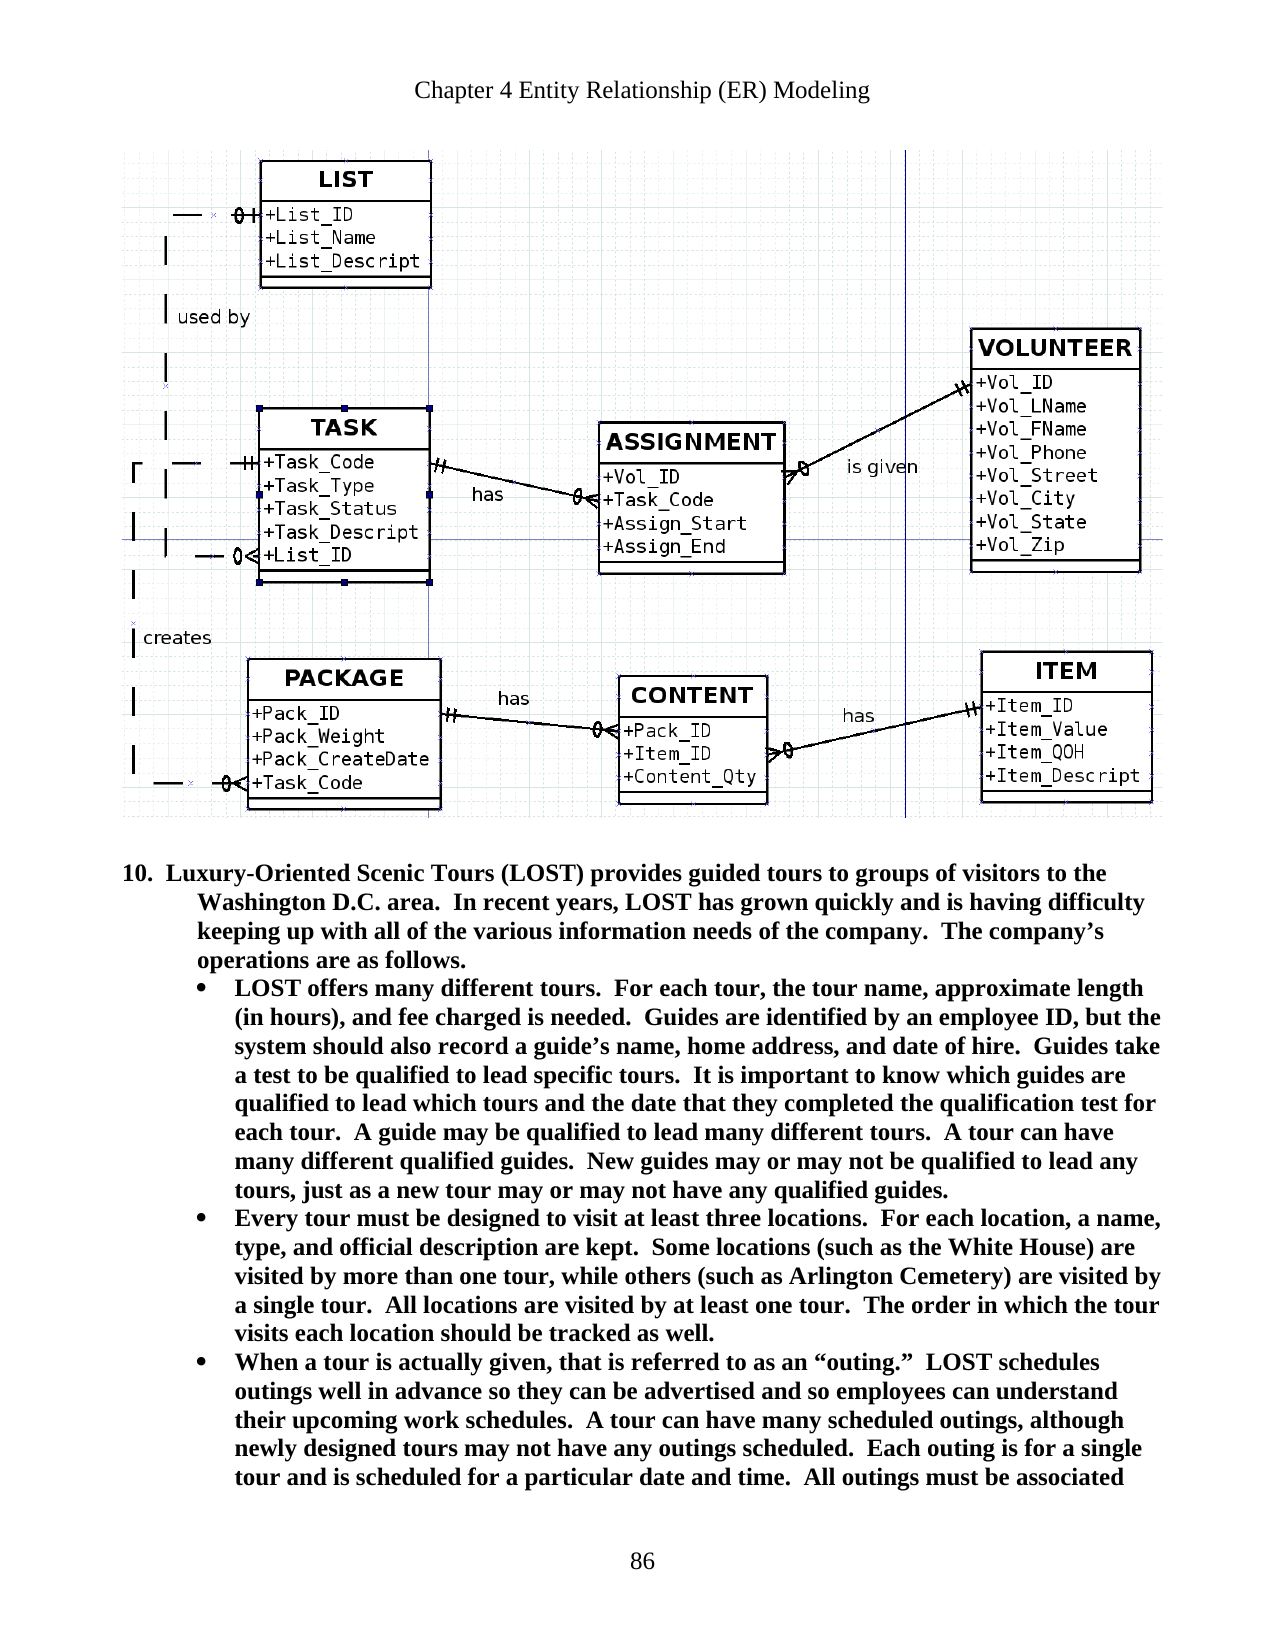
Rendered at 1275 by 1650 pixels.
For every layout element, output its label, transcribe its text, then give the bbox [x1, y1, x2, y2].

picture [121, 150, 1163, 818]
list LOST offers many different tours. For each tour, the tour name, approximate length (in hours), and fee charged is needed. Guides are identified by an employee ID, but the system should also record a guide’s name, home address, and date of hire. Guides take a test to be qualified to lead specific tours. It is important to know which guides are qualified to lead which tours and the date that they completed the qualification test for each tour. A guide may be qualified to lead many different tours. A tour can have many different qualified guides. New guides may or may not be qualified to lead any tours, just as a new tour may or may not have any qualified guides. [197, 973, 1162, 1203]
list Every tour must be designed to visit at least three locations. For each location, a name, type, and official description are kept. Some locations (such as the White House) are visited by more than one tour, while others (such as Arlington Cemetery) are visited by a single tour. All locations are visited by at least one tour. The order in which the tour visits each location should be tracked as well. [197, 1203, 1162, 1347]
list 10. Luxury-Oriented Scenic Tours (LOST) provides guided tours to groups of visitors to the Washington D.C. area. In recent years, LOST has grown quickly and is having difficulty keeping up with all of the various information needs of the company. The company’s operations are as follows. [122, 858, 1162, 973]
list When a tour is actually given, that is referred to as an “outing.” LOST schedules outings well in advance so they can be advertised and so employees can understand their upcoming work schedules. A tour can have many scheduled outings, although newly designed tours may not have any outings scheduled. Each outing is for a single tour and is scheduled for a particular date and time. All outings must be associated [197, 1347, 1162, 1491]
